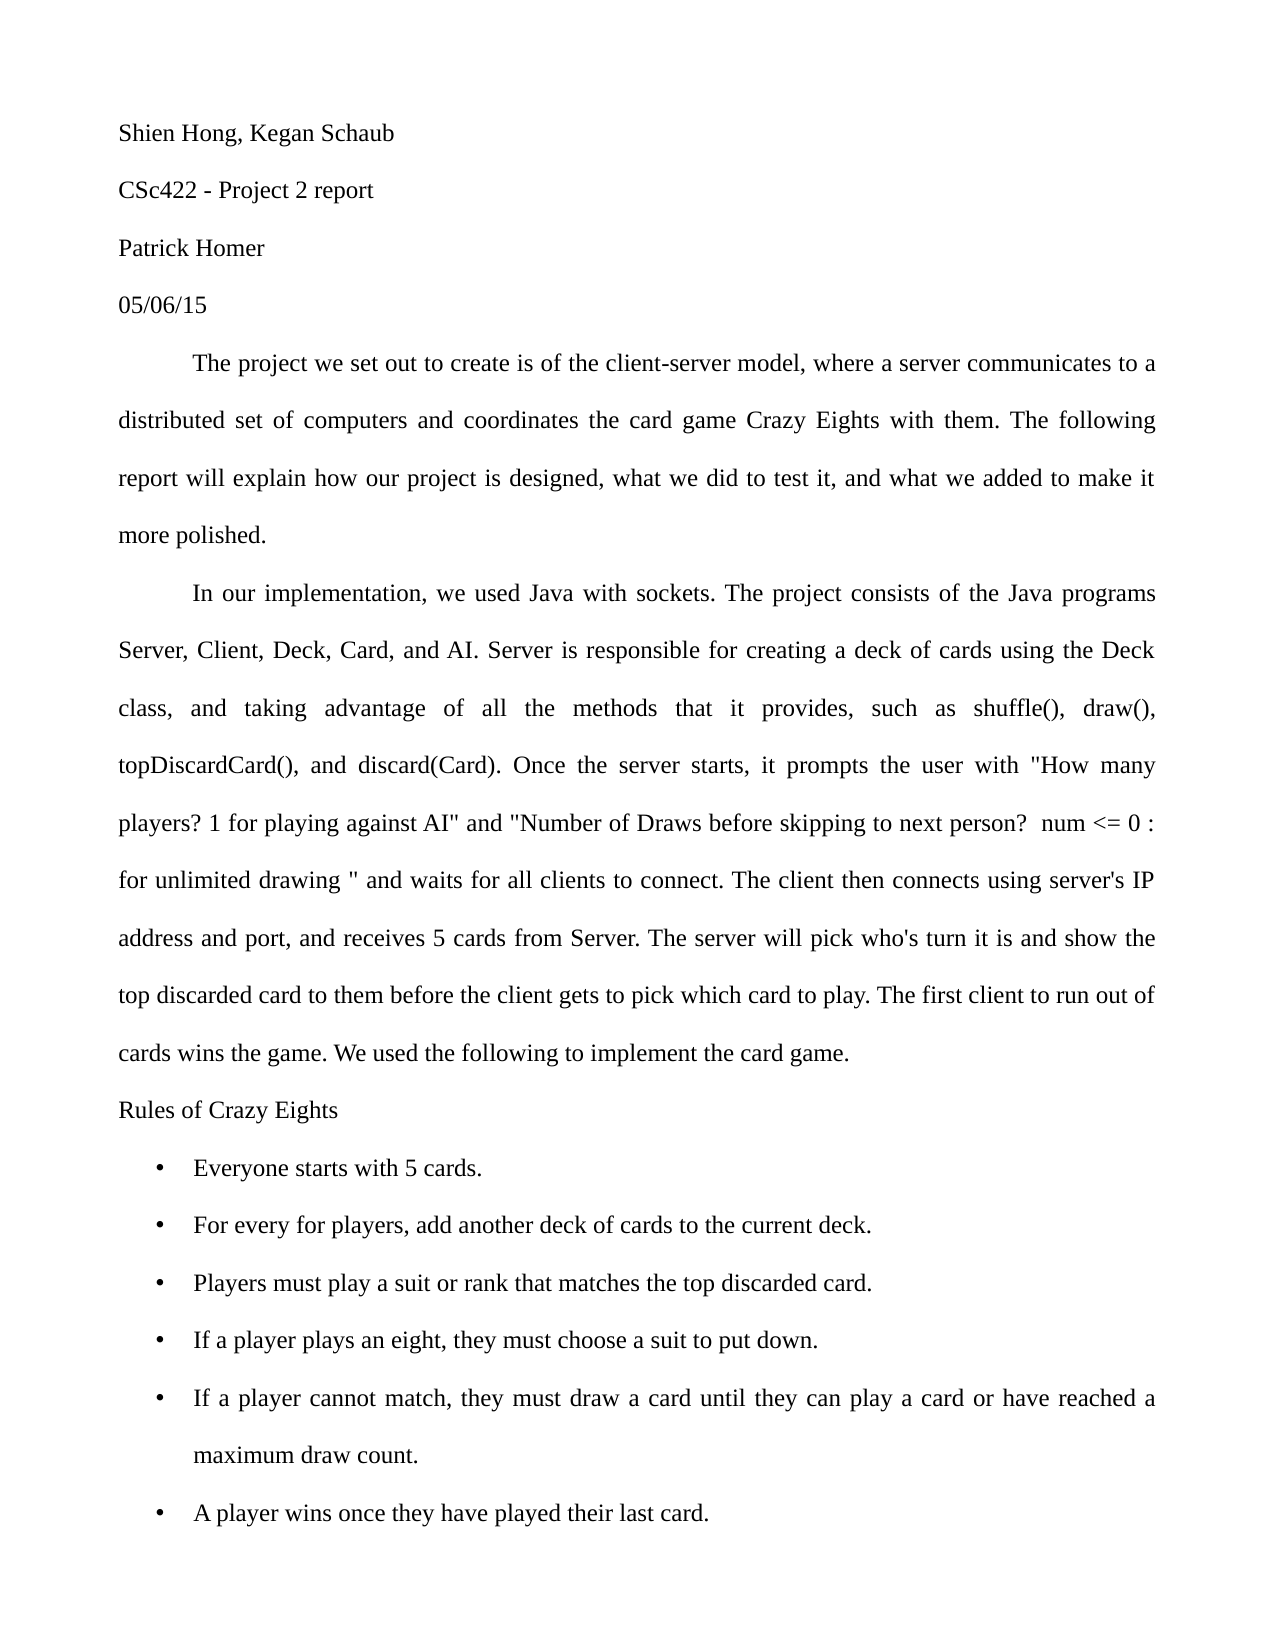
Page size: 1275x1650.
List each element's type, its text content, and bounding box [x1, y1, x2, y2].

text In our implementation, we used Java with sockets. The project consists of the Java programs Server, Client, Deck, Card, and AI. Server is responsible for creating a deck of cards using the Deck class, and taking advantage of all the methods that it provides, such as shuffle(), draw(), topDiscardCard(), and discard(Card). Once the server starts, it prompts the user with "How many players? 1 for playing against AI" and "Number of Draws before skipping to next person? num <= 0 : for unlimited drawing " and waits for all clients to connect. The client then connects using server's IP address and port, and receives 5 cards from Server. The server will pick who's turn it is and show the top discarded card to them before the client gets to pick which card to play. The first client to run out of cards wins the game. We used the following to implement the card game. [118, 578, 1157, 1067]
list Everyone starts with 5 cards. [156, 1153, 1157, 1182]
list If a player cannot match, they must draw a card until they can play a card or have reached a maximum draw count. [156, 1383, 1157, 1469]
list Players must play a suit or rank that matches the top discarded card. [156, 1268, 1157, 1297]
list If a player plays an eight, they must choose a suit to put down. [156, 1326, 1157, 1354]
list A player wins once they have played their last card. [156, 1498, 1157, 1527]
text Patrick Homer [118, 233, 1157, 262]
text 05/06/15 [118, 291, 1157, 319]
text The project we set out to create is of the client-server model, where a server communicates to a distributed set of computers and coordinates the card game Crazy Eights with them. The following report will explain how our project is designed, what we did to test it, and what we added to make it more polished. [118, 348, 1157, 549]
text Rules of Crazy Eights [118, 1096, 1157, 1124]
list For every for players, add another deck of cards to the current deck. [156, 1211, 1157, 1239]
text Shien Hong, Kegan Schaub [118, 118, 1157, 147]
text CSc422 - Project 2 report [118, 176, 1157, 204]
